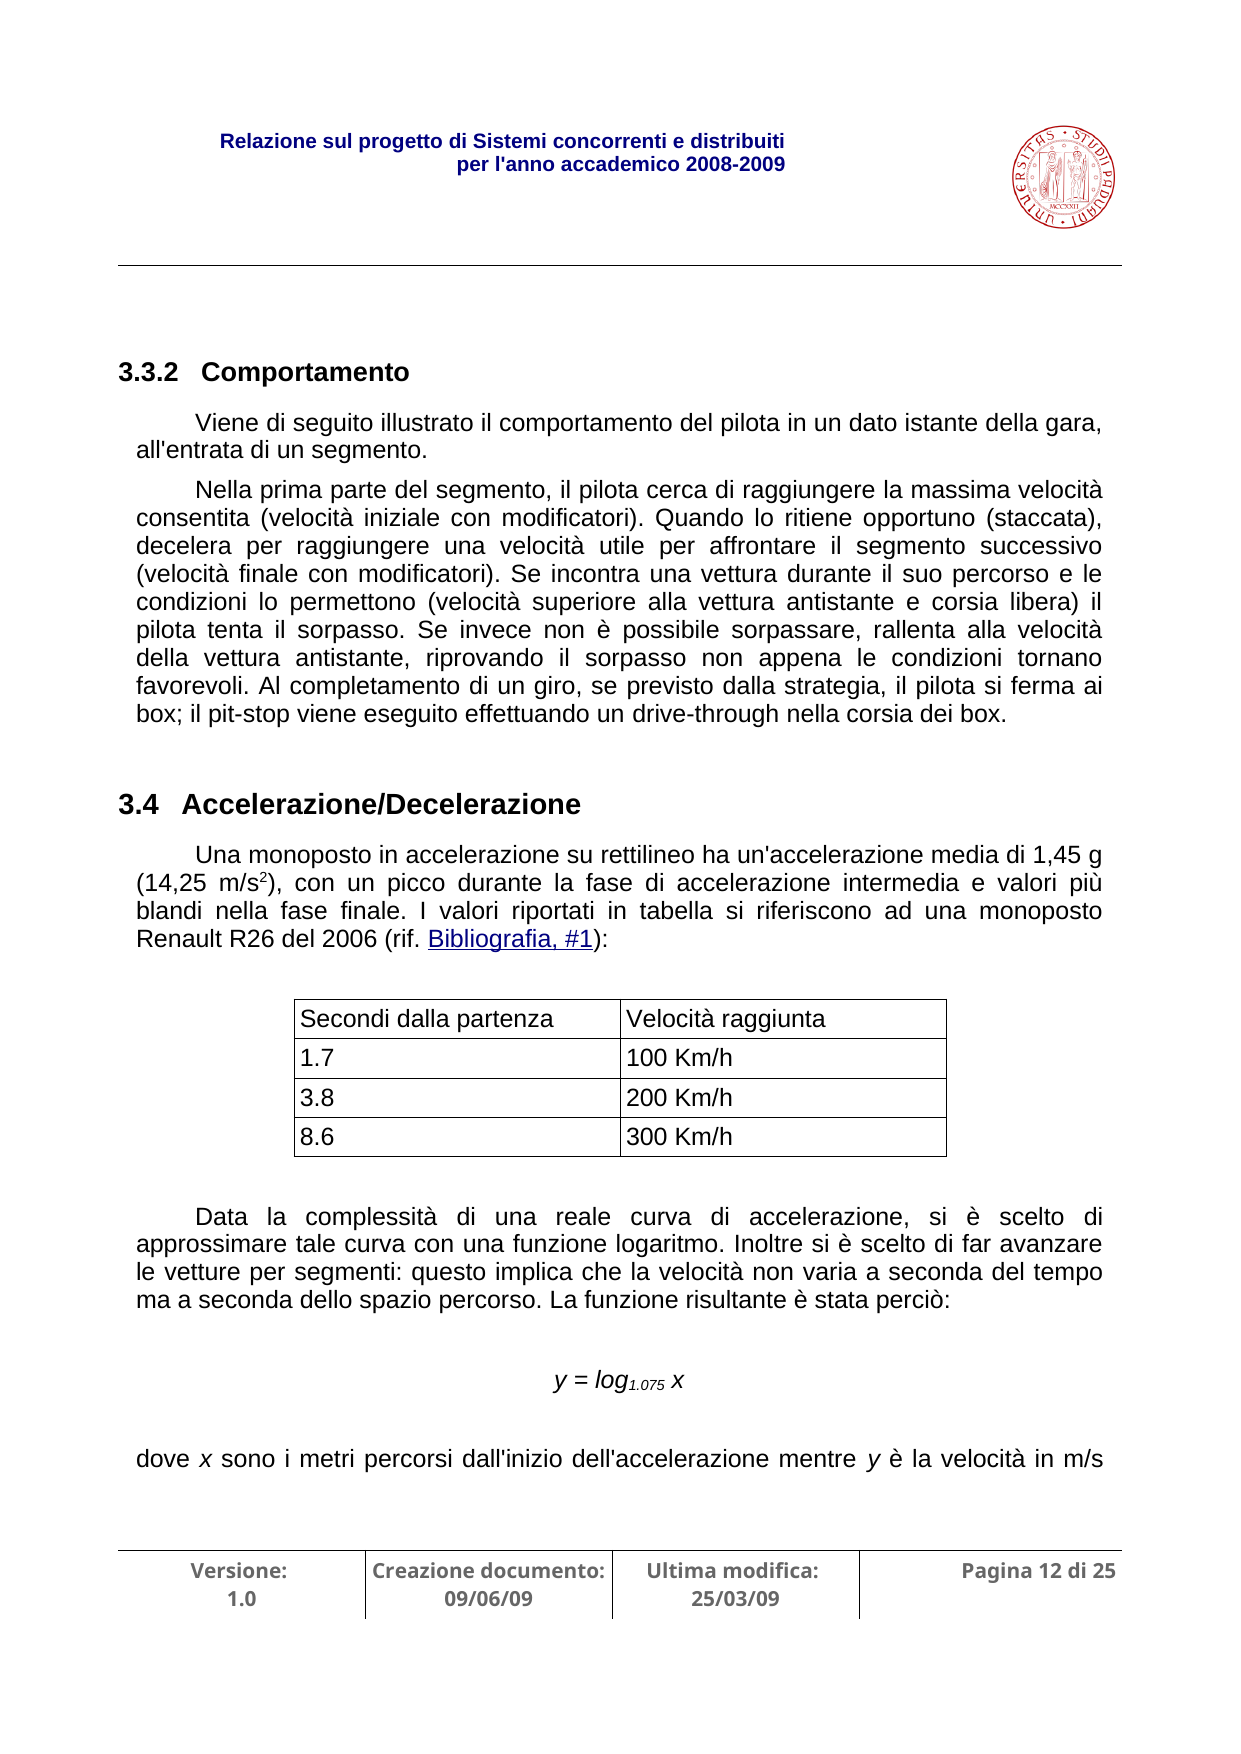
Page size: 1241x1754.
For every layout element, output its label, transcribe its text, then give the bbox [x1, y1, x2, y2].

table_cell 200 Km/h [621, 1079, 946, 1117]
table_cell 300 Km/h [621, 1118, 946, 1156]
table_cell 3,8 [295, 1079, 620, 1117]
text dove x sono i metri percorsi dall'inizio dell'accelerazione mentre y è la velocità in m/s [136, 1445, 1104, 1473]
text Data la complessità di una reale curva di accelerazione, si è scelto di approssimare tale curva con una funzione logaritmo. Inoltre si è scelto di far avanzare le vetture per segmenti: questo implica che la velocità non varia a seconda del tempo ma a seconda dello spazio percorso. La funzione risultante è stata perciò: [136, 1202, 1104, 1314]
table_header Velocità raggiunta [621, 1000, 946, 1038]
table_header Secondi dalla partenza [295, 1000, 620, 1038]
text Nella prima parte del segmento, il pilota cerca di raggiungere la massima velocità consentita (velocità iniziale con modificatori). Quando lo ritiene opportuno (staccata), decelera per raggiungere una velocità utile per affrontare il segmento successivo (velocità finale con modificatori). Se incontra una vettura durante il suo percorso e le condizioni lo permettono (velocità superiore alla vettura antistante e corsia libera) il pilota tenta il sorpasso. Se invece non è possibile sorpassare, rallenta alla velocità della vettura antistante, riprovando il sorpasso non appena le condizioni tornano favorevoli. Al completamento di un giro, se previsto dalla strategia, il pilota si ferma ai box; il pit-stop viene eseguito effettuando un drive-through nella corsia dei box. [136, 476, 1104, 727]
text y = log1.075 x [136, 1366, 1104, 1393]
subtitle Accelerazione/Decelerazione [118, 788, 1122, 820]
table_cell 1,7 [295, 1039, 620, 1077]
picture [1010, 123, 1117, 231]
table_cell 8,6 [295, 1118, 620, 1156]
text Una monoposto in accelerazione su rettilineo ha un'accelerazione media di 1,45 g (14,25 m/s2), con un picco durante la fase di accelerazione intermedia e valori più blandi nella fase finale. I valori riportati in tabella si riferiscono ad una monoposto Renault R26 del 2006 (rif. Bibliografia, #1): [136, 841, 1104, 953]
subtitle Comportamento [118, 357, 1122, 388]
table_cell 100 Km/h [621, 1039, 946, 1077]
text Viene di seguito illustrato il comportamento del pilota in un dato istante della gara, all'entrata di un segmento. [136, 408, 1104, 464]
